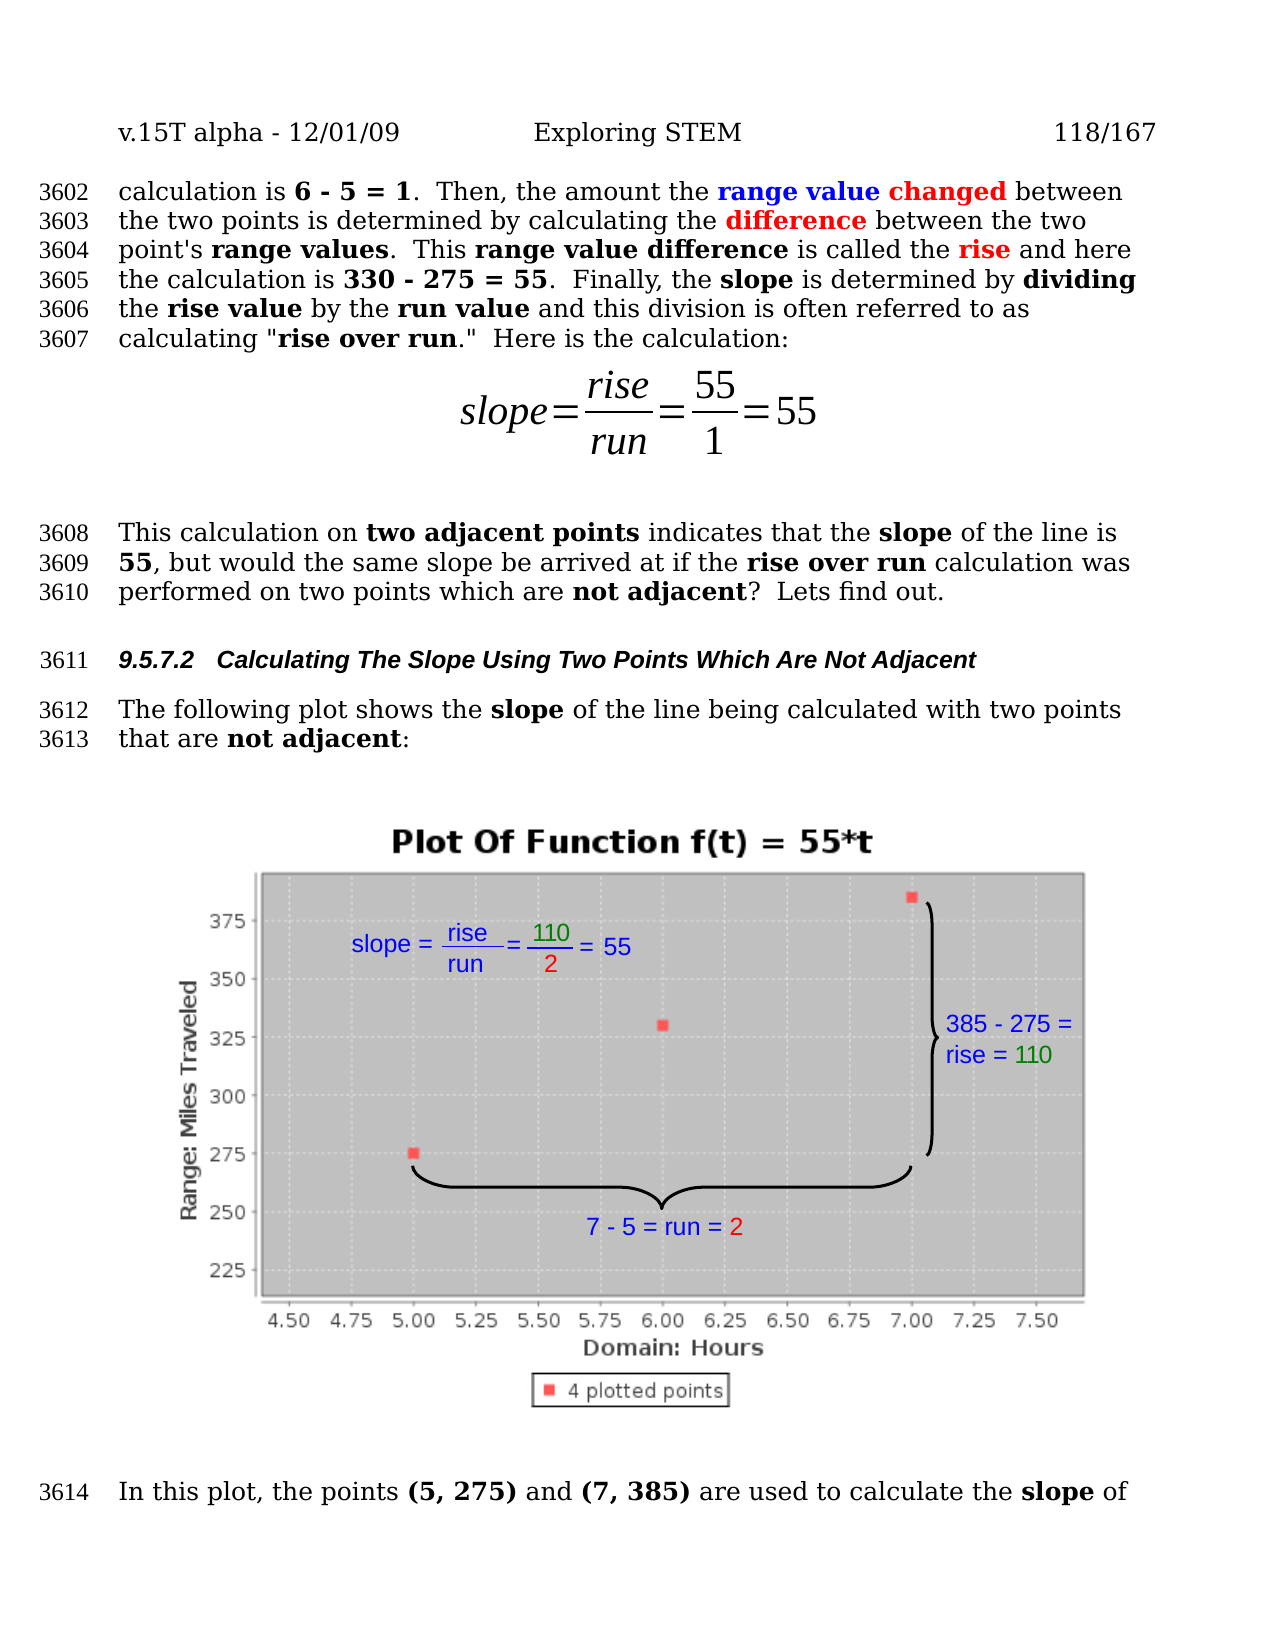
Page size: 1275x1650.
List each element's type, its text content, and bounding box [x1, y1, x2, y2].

subtitle Calculating The Slope Using Two Points Which Are Not Adjacent [118, 646, 1157, 674]
text The following plot shows the slope of the line being calculated with two points that are not adjacent: [118, 695, 1157, 754]
text In this plot, the points (5, 275) and (7, 385) are used to calculate the slope of [118, 1477, 1157, 1506]
text This calculation on two adjacent points indicates that the slope of the line is 55, but would the same slope be arrived at if the rise over run calculation was performed on two points which are not adjacent? Lets find out. [118, 518, 1157, 607]
text calculation is 6 - 5 = 1. Then, the amount the range value changed between the two points is determined by calculating the difference between the two point's range values. This range value difference is called the rise and here the calculation is 330 - 275 = 55. Finally, the slope is determined by dividing the rise value by the run value and this division is often referred to as calculating "rise over run." Here is the calculation: [118, 177, 1157, 353]
